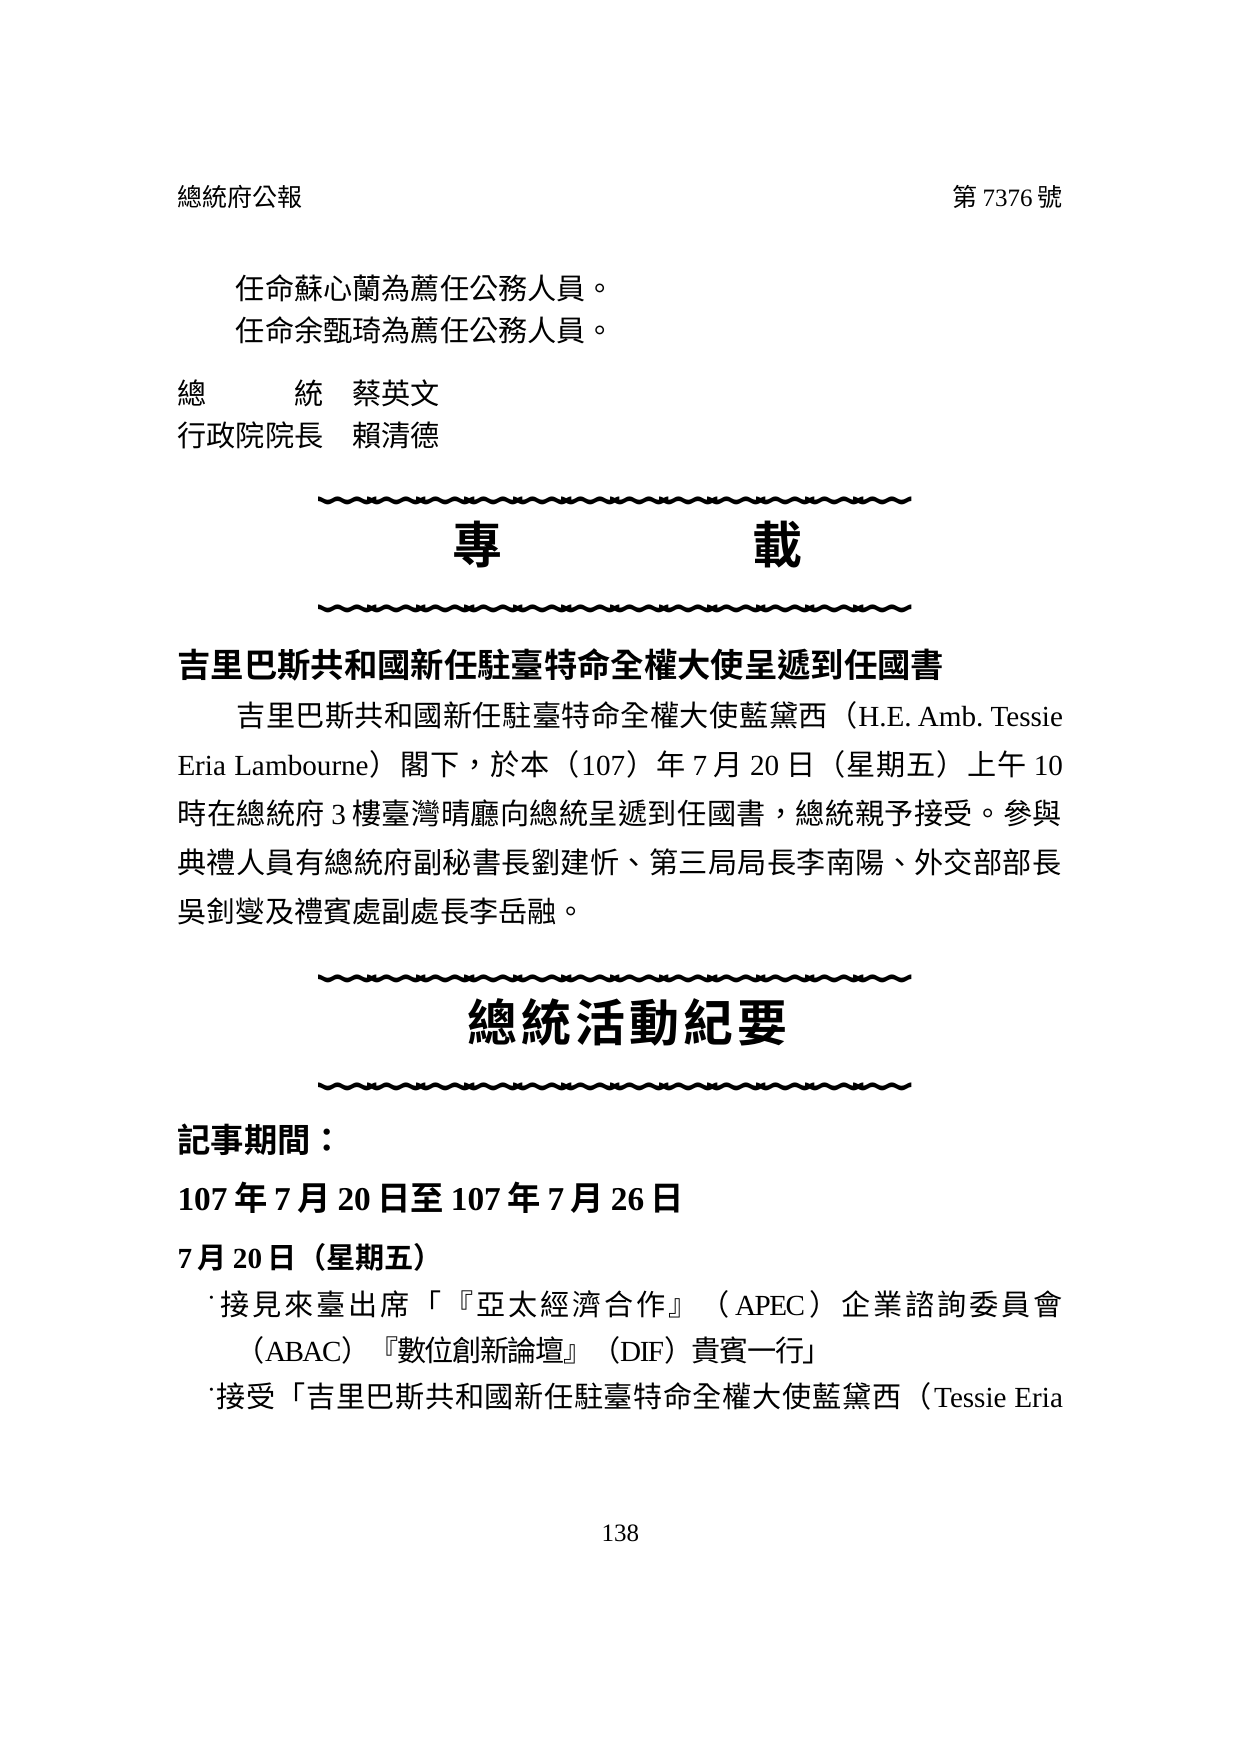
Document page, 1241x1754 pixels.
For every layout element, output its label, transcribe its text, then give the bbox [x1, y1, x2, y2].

text 總 統 蔡英文 [177, 374, 1063, 412]
text ﹏﹏﹏﹏﹏﹏﹏﹏﹏﹏﹏﹏ [177, 588, 1063, 613]
text ﹏﹏﹏﹏﹏﹏﹏﹏﹏﹏﹏﹏ [177, 957, 1063, 982]
text 任命余甄琦為薦任公務人員。 [177, 308, 1063, 349]
text 專 載 [192, 517, 1063, 575]
text 總統活動紀要 [192, 994, 1063, 1053]
text ﹏﹏﹏﹏﹏﹏﹏﹏﹏﹏﹏﹏ [177, 479, 1063, 504]
text ﹏﹏﹏﹏﹏﹏﹏﹏﹏﹏﹏﹏ [177, 1065, 1063, 1090]
text 吉里巴斯共和國新任駐臺特命全權大使藍黛西（H.E. Amb. Tessie Eria Lambourne）閣下，於本（107）年7月20日（星期五）上午10時在總統府3樓臺灣晴廳向總統呈遞到任國書，總統親予接受。參與典禮人員有總統府副秘書長劉建忻、第三局局長李南陽、外交部部長吳釗燮及禮賓處副處長李岳融。 [177, 687, 1063, 932]
text 吉里巴斯共和國新任駐臺特命全權大使呈遞到任國書 [177, 638, 1063, 687]
text ˙接見來臺出席「『亞太經濟合作』（APEC）企業諮詢委員會（ABAC）『數位創新論壇』（DIF）貴賓一行」 [206, 1278, 1063, 1370]
text 7月20日（星期五） [177, 1232, 1063, 1278]
text ˙接受「吉里巴斯共和國新任駐臺特命全權大使藍黛西（Tessie Eria [206, 1370, 1063, 1417]
text 107年7月20日至107年7月26日 [177, 1174, 1063, 1219]
text 記事期間： [177, 1115, 1063, 1161]
text 任命蘇心蘭為薦任公務人員。 [177, 266, 1063, 308]
text 行政院院長 賴清德 [177, 412, 1063, 454]
